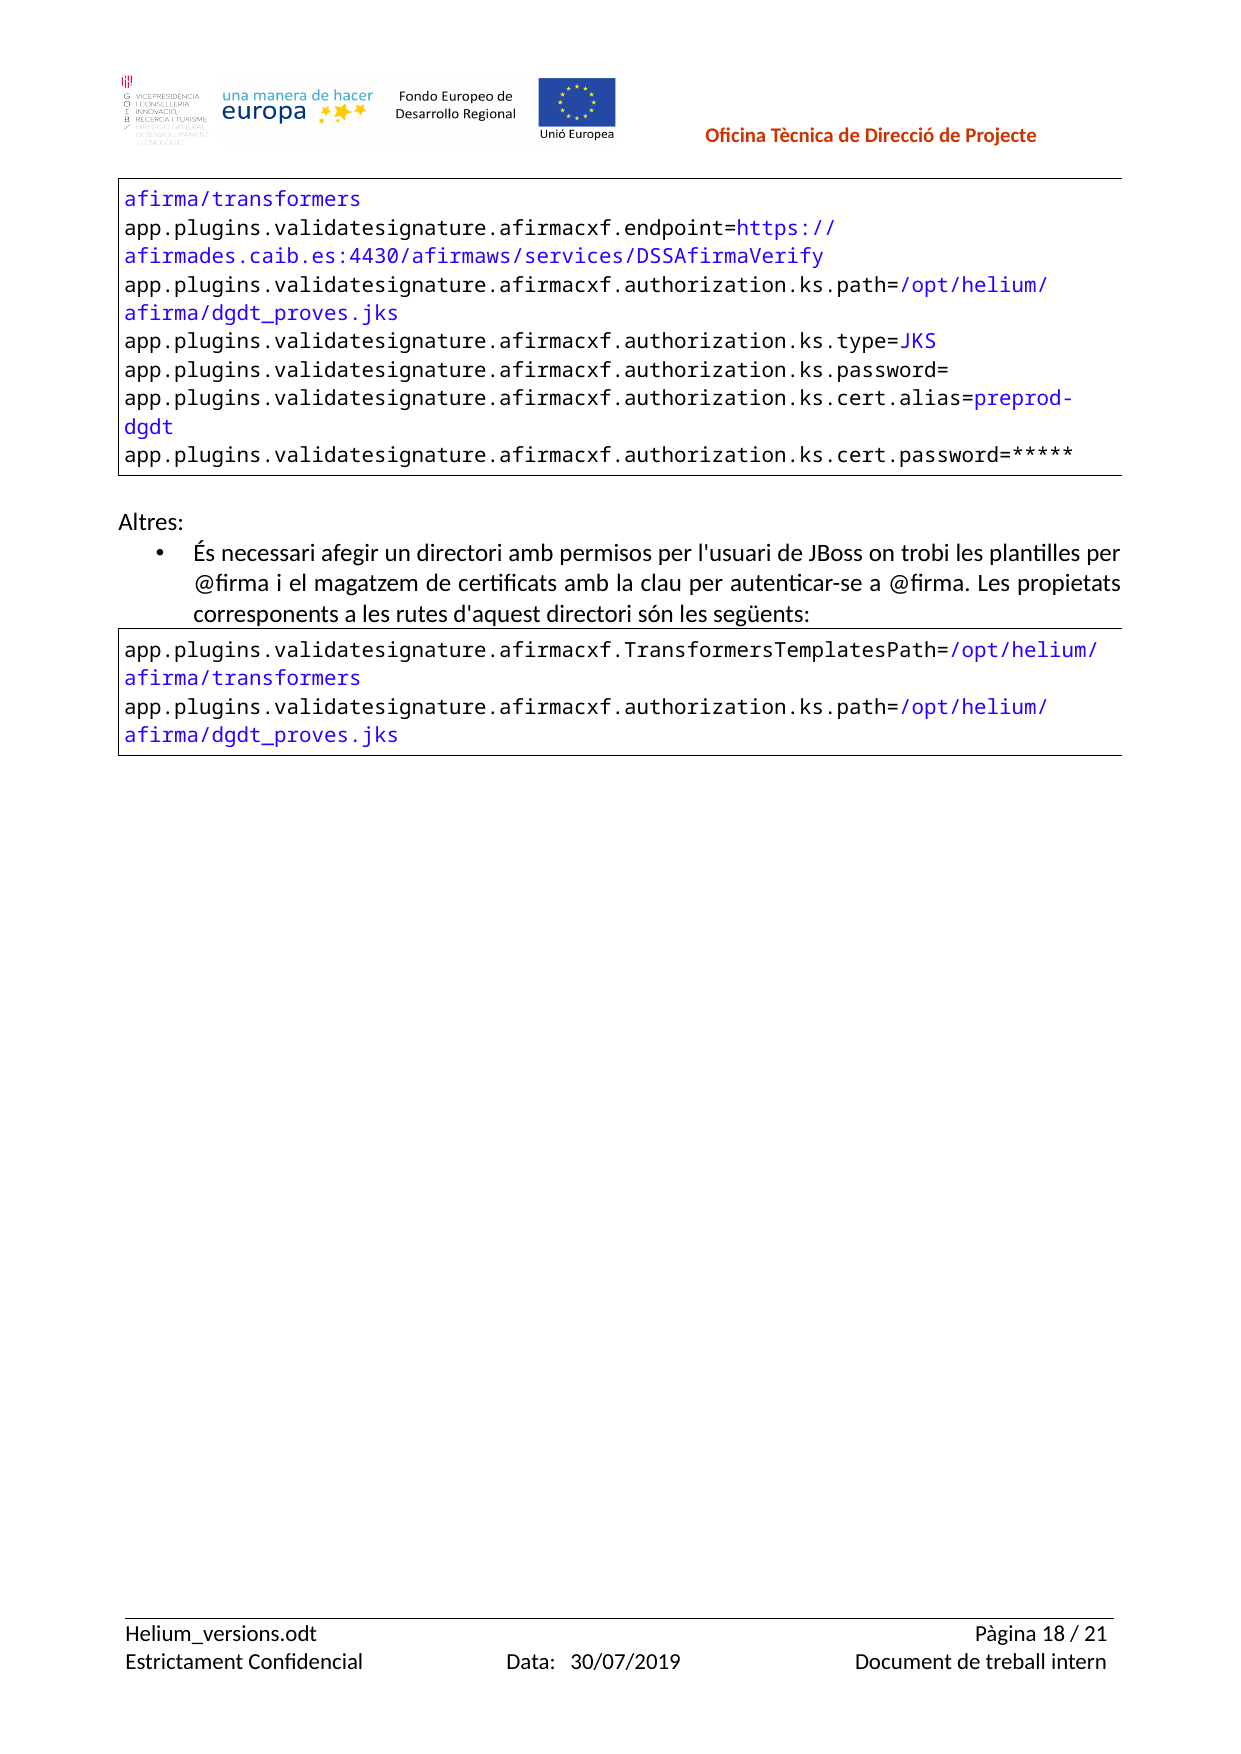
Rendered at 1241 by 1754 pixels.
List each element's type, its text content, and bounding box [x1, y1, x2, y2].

list És necessari afegir un directori amb permisos per l'usuari de JBoss on trobi les plantilles per @firma i el magatzem de certificats amb la clau per autenticar-se a @firma. Les propietats corresponents a les rutes d'aquest directori són les següents: [156, 537, 1122, 628]
picture [118, 73, 213, 147]
picture [219, 73, 621, 147]
text Altres: [118, 506, 1122, 537]
table_header afirma/transformers app.plugins.validatesignature.afirmacxf.endpoint=https://afirmades.caib.es:4430/afirmaws/services/DSSAfirmaVerify app.plugins.validatesignature.afirmacxf.authorization.ks.path=/opt/helium/afirma/dgdt_proves.jks app.plugins.validatesignature.afirmacxf.authorization.ks.type=JKS app.plugins.validatesignature.afirmacxf.authorization.ks.password= app.plugins.validatesignature.afirmacxf.authorization.ks.cert.alias=preprod-dgdt app.plugins.validatesignature.afirmacxf.authorization.ks.cert.password=***** [119, 179, 1122, 474]
table_header app.plugins.validatesignature.afirmacxf.TransformersTemplatesPath=/opt/helium/afirma/transformers app.plugins.validatesignature.afirmacxf.authorization.ks.path=/opt/helium/afirma/dgdt_proves.jks [119, 629, 1122, 754]
